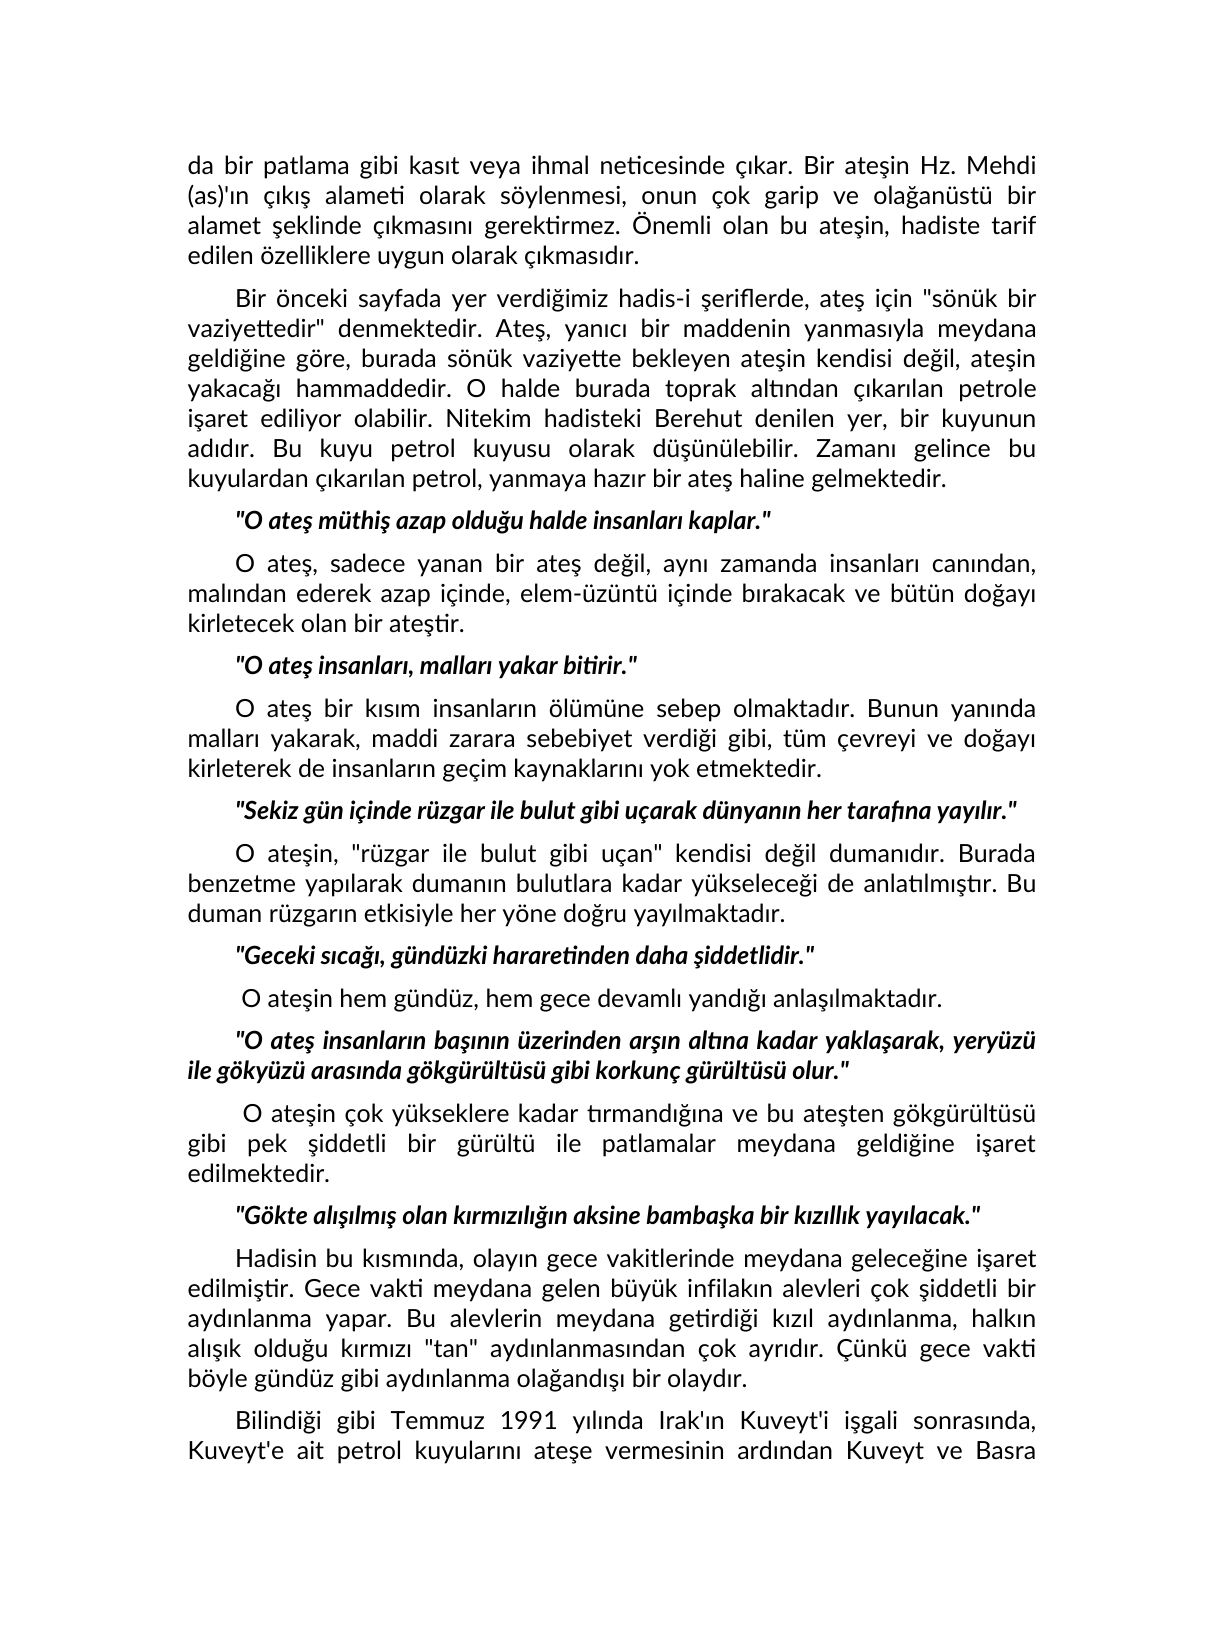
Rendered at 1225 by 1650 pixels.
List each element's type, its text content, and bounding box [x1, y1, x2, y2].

text O ateş bir kısım insanların ölümüne sebep olmaktadır. Bunun yanında malları yakarak, maddi zarara sebebiyet verdiği gibi, tüm çevreyi ve doğayı kirleterek de insanların geçim kaynaklarını yok etmektedir. [187, 692, 1037, 782]
text "O ateş müthiş azap olduğu halde insanları kaplar." [187, 505, 1037, 535]
text Bir önceki sayfada yer verdiğimiz hadis-i şeriflerde, ateş için "sönük bir vaziyettedir" denmektedir. Ateş, yanıcı bir maddenin yanmasıyla meydana geldiğine göre, burada sönük vaziyette bekleyen ateşin kendisi değil, ateşin yakacağı hammaddedir. O halde burada toprak altından çıkarılan petrole işaret ediliyor olabilir. Nitekim hadisteki Berehut denilen yer, bir kuyunun adıdır. Bu kuyu petrol kuyusu olarak düşünülebilir. Zamanı gelince bu kuyulardan çıkarılan petrol, yanmaya hazır bir ateş haline gelmektedir. [187, 282, 1037, 492]
text "O ateş insanları, malları yakar bitirir." [187, 650, 1037, 680]
text O ateşin çok yükseklere kadar tırmandığına ve bu ateşten gökgürültüsü gibi pek şiddetli bir gürültü ile patlamalar meydana geldiğine işaret edilmektedir. [187, 1097, 1037, 1187]
text O ateş, sadece yanan bir ateş değil, aynı zamanda insanları canından, malından ederek azap içinde, elem-üzüntü içinde bırakacak ve bütün doğayı kirletecek olan bir ateştir. [187, 547, 1037, 637]
text O ateşin, "rüzgar ile bulut gibi uçan" kendisi değil dumanıdır. Burada benzetme yapılarak dumanın bulutlara kadar yükseleceği de anlatılmıştır. Bu duman rüzgarın etkisiyle her yöne doğru yayılmaktadır. [187, 837, 1037, 927]
text "Gökte alışılmış olan kırmızılığın aksine bambaşka bir kızıllık yayılacak." [187, 1200, 1037, 1230]
text "Sekiz gün içinde rüzgar ile bulut gibi uçarak dünyanın her tarafına yayılır." [187, 795, 1037, 825]
text Bilindiği gibi Temmuz 1991 yılında Irak'ın Kuveyt'i işgali sonrasında, Kuveyt'e ait petrol kuyularını ateşe vermesinin ardından Kuveyt ve Basra [187, 1405, 1037, 1465]
text "Geceki sıcağı, gündüzki hararetinden daha şiddetlidir." [187, 940, 1037, 970]
text "O ateş insanların başının üzerinden arşın altına kadar yaklaşarak, yeryüzü ile gökyüzü arasında gökgürültüsü gibi korkunç gürültüsü olur." [187, 1025, 1037, 1085]
text da bir patlama gibi kasıt veya ihmal neticesinde çıkar. Bir ateşin Hz. Mehdi (as)'ın çıkış alameti olarak söylenmesi, onun çok garip ve olağanüstü bir alamet şeklinde çıkmasını gerektirmez. Önemli olan bu ateşin, hadiste tarif edilen özelliklere uygun olarak çıkmasıdır. [187, 150, 1037, 270]
text Hadisin bu kısmında, olayın gece vakitlerinde meydana geleceğine işaret edilmiştir. Gece vakti meydana gelen büyük infilakın alevleri çok şiddetli bir aydınlanma yapar. Bu alevlerin meydana getirdiği kızıl aydınlanma, halkın alışık olduğu kırmızı "tan" aydınlanmasından çok ayrıdır. Çünkü gece vakti böyle gündüz gibi aydınlanma olağandışı bir olaydır. [187, 1242, 1037, 1392]
text O ateşin hem gündüz, hem gece devamlı yandığı anlaşılmaktadır. [187, 982, 1037, 1012]
